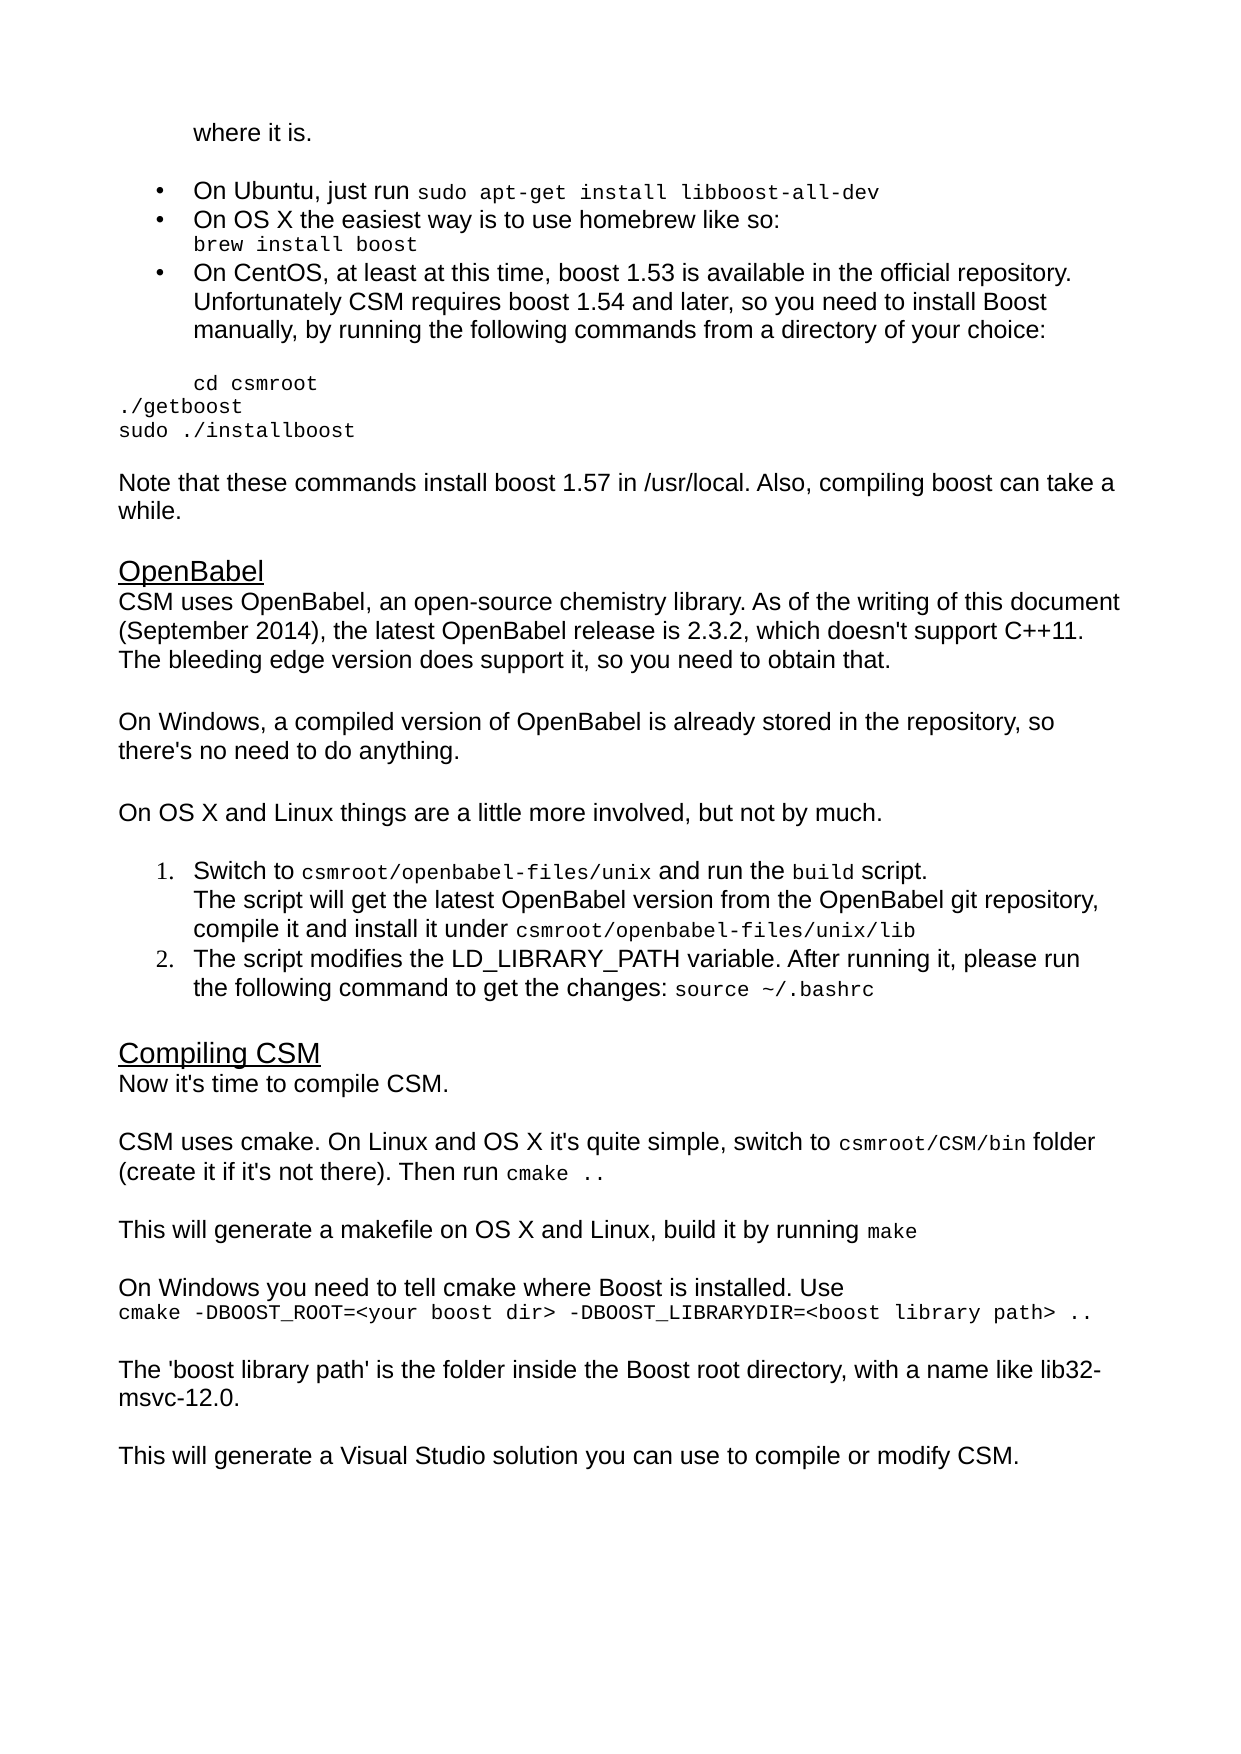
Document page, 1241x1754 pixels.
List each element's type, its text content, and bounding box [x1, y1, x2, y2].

list On Ubuntu, just run sudo apt-get install libboost-all-dev [156, 176, 1122, 205]
text The 'boost library path' is the folder inside the Boost root directory, with a name like lib32-msvc-12.0. [118, 1354, 1122, 1412]
text On Windows, a compiled version of OpenBabel is already stored in the repository, so there's no need to do anything. [118, 707, 1122, 764]
text cmake -DBOOST_ROOT=<your boost dir> -DBOOST_LIBRARYDIR=<boost library path> .. [118, 1302, 1122, 1326]
text Now it's time to compile CSM. [118, 1069, 1122, 1098]
list On CentOS, at least at this time, boost 1.53 is available in the official repository. Unfortunately CSM requires boost 1.54 and later, so you need to install Boost manually, by running the following commands from a directory of your choice: cd csmroot [156, 258, 1122, 397]
text On OS X and Linux things are a little more involved, but not by much. [118, 798, 1122, 827]
text ./getboost sudo ./installboost [118, 397, 1122, 444]
text OpenBabel [118, 554, 1122, 587]
text CSM uses cmake. On Linux and OS X it's quite simple, switch to csmroot/CSM/bin folder (create it if it's not there). Then run cmake .. [118, 1127, 1122, 1186]
text On Windows you need to tell cmake where Boost is installed. Use [118, 1273, 1122, 1302]
text This will generate a makefile on OS X and Linux, build it by running make [118, 1215, 1122, 1245]
list Switch to csmroot/openbabel-files/unix and run the build script. The script will get the latest OpenBabel version from the OpenBabel git repository, compile it and install it under csmroot/openbabel-files/unix/lib [156, 856, 1122, 944]
text Note that these commands install boost 1.57 in /usr/local. Also, compiling boost can take a while. [118, 444, 1122, 525]
list The script modifies the LD_LIBRARY_PATH variable. After running it, please run the following command to get the changes: source ~/.bashrc [156, 944, 1122, 1002]
text This will generate a Visual Studio solution you can use to compile or modify CSM. [118, 1441, 1122, 1469]
text CSM uses OpenBabel, an open-source chemistry library. As of the writing of this document (September 2014), the latest OpenBabel release is 2.3.2, which doesn't support C++11. The bleeding edge version does support it, so you need to obtain that. [118, 587, 1122, 673]
text Compiling CSM [118, 1036, 1122, 1069]
list On OS X the easiest way is to use homebrew like so: brew install boost [156, 205, 1122, 258]
list where it is. [156, 118, 1122, 176]
